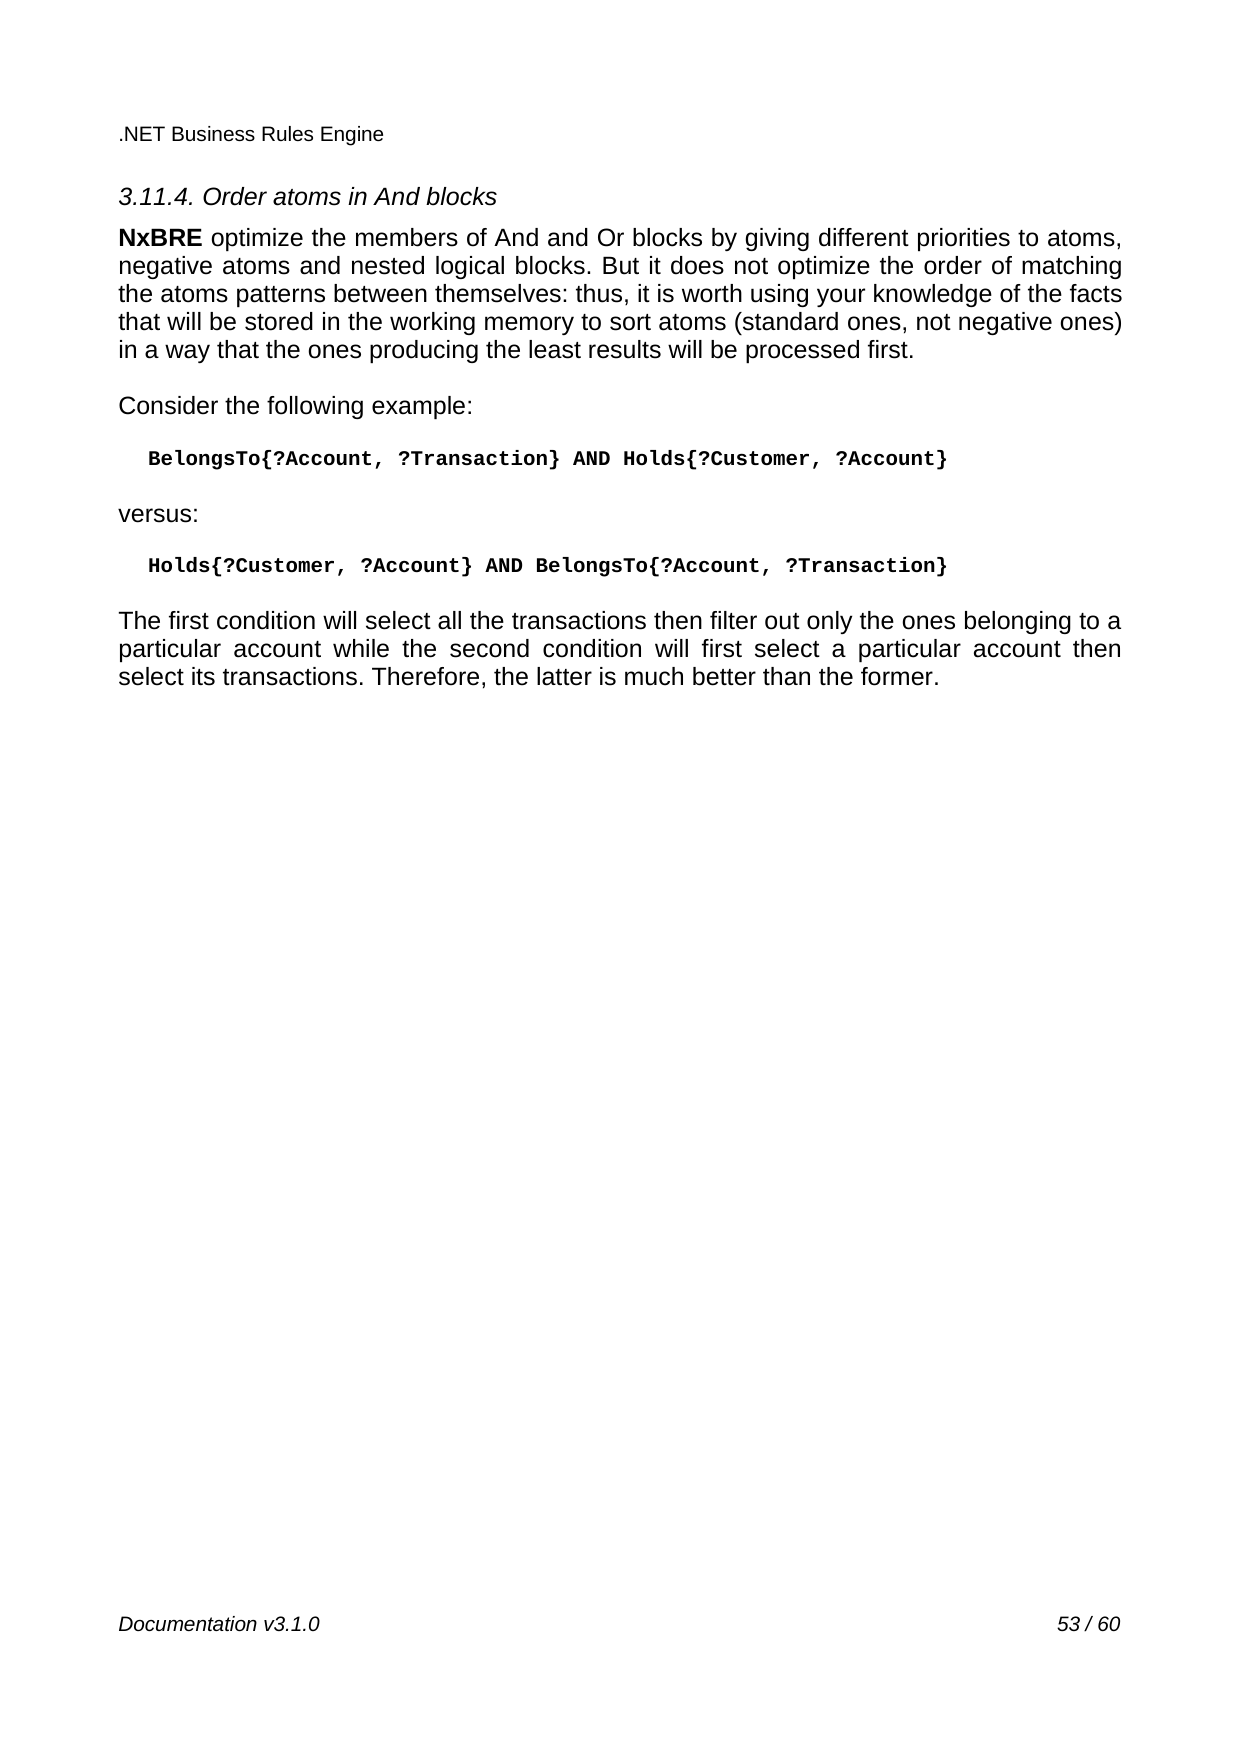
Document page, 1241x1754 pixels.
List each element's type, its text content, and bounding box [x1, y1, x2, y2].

text The first condition will select all the transactions then filter out only the ones belonging to a particular account while the second condition will first select a particular account then select its transactions. Therefore, the latter is much better than the former. [118, 607, 1124, 691]
text Consider the following example: [118, 392, 1124, 420]
text versus: [118, 499, 1124, 527]
text NxBRE optimize the members of And and Or blocks by giving different priorities to atoms, negative atoms and nested logical blocks. But it does not optimize the order of matching the atoms patterns between themselves: thus, it is worth using your knowledge of the facts that will be stored in the working memory to sort atoms (standard ones, not negative ones) in a way that the ones producing the least results will be processed first. [118, 223, 1124, 364]
subtitle Order atoms in And blocks [118, 183, 1124, 211]
text BelongsTo{?Account, ?Transaction} AND Holds{?Customer, ?Account} [148, 448, 1124, 471]
text Holds{?Customer, ?Account} AND BelongsTo{?Account, ?Transaction} [148, 555, 1124, 579]
